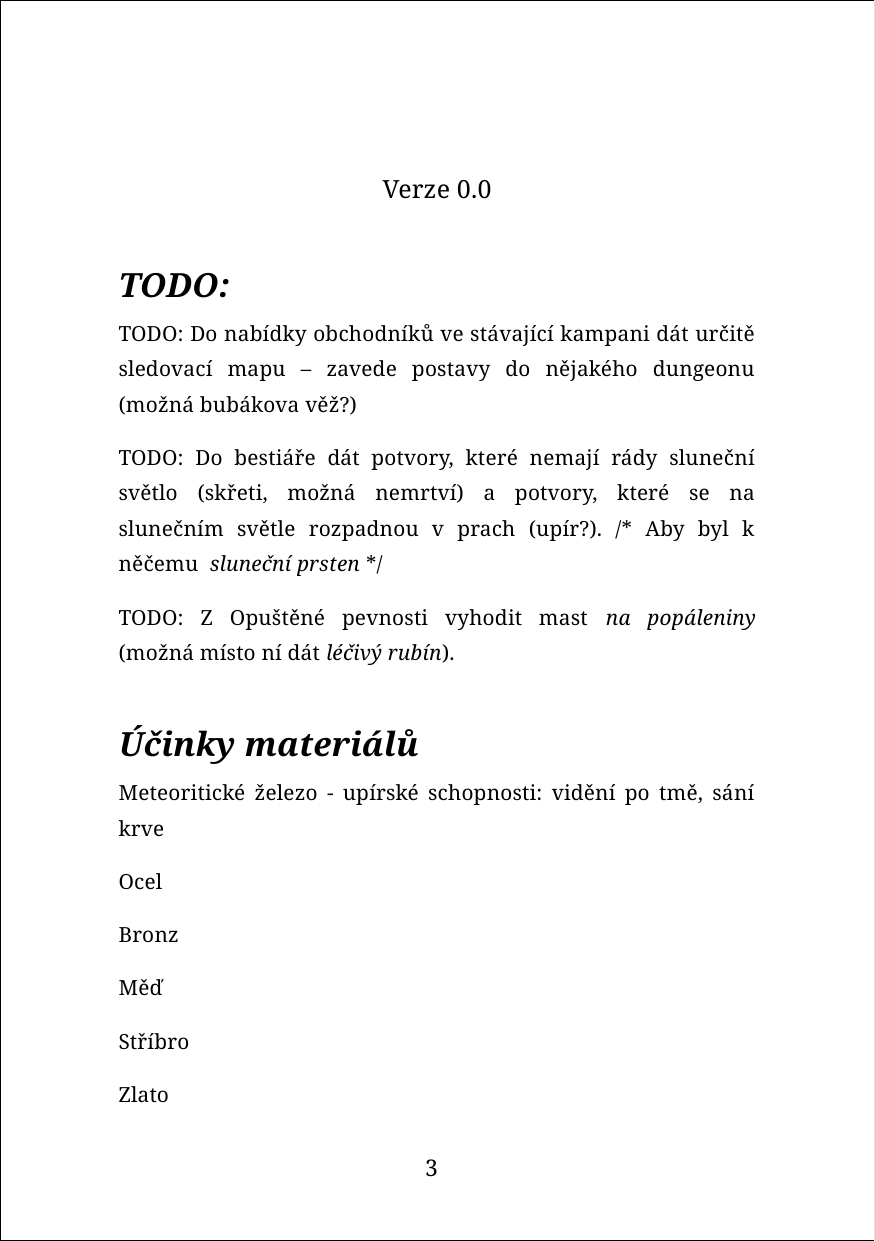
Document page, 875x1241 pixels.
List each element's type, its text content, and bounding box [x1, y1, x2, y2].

text TODO: Do nabídky obchodníků ve stávající kampani dát určitě sledovací mapu – zavede postavy do nějakého dungeonu (možná bubákova věž?) [118, 319, 756, 418]
text Měď [118, 973, 756, 1002]
text Bronz [118, 920, 756, 949]
text Verze 0.0 [118, 172, 756, 206]
text TODO: Do bestiáře dát potvory, které nemají rády sluneční světlo (skřeti, možná nemrtví) a potvory, které se na slunečním světle rozpadnou v prach (upír?). /* Aby byl k něčemu sluneční prsten */ [118, 443, 756, 578]
text Zlato [118, 1080, 756, 1108]
text Ocel [118, 867, 756, 896]
text Stříbro [118, 1027, 756, 1055]
subtitle TODO: [118, 262, 756, 307]
text TODO: Z Opuštěné pevnosti vyhodit mast na popáleniny (možná místo ní dát léčivý rubín). [118, 603, 756, 667]
subtitle Účinky materiálů [118, 721, 756, 767]
text Meteoritické železo - upírské schopnosti: vidění po tmě, sání krve [118, 778, 756, 842]
